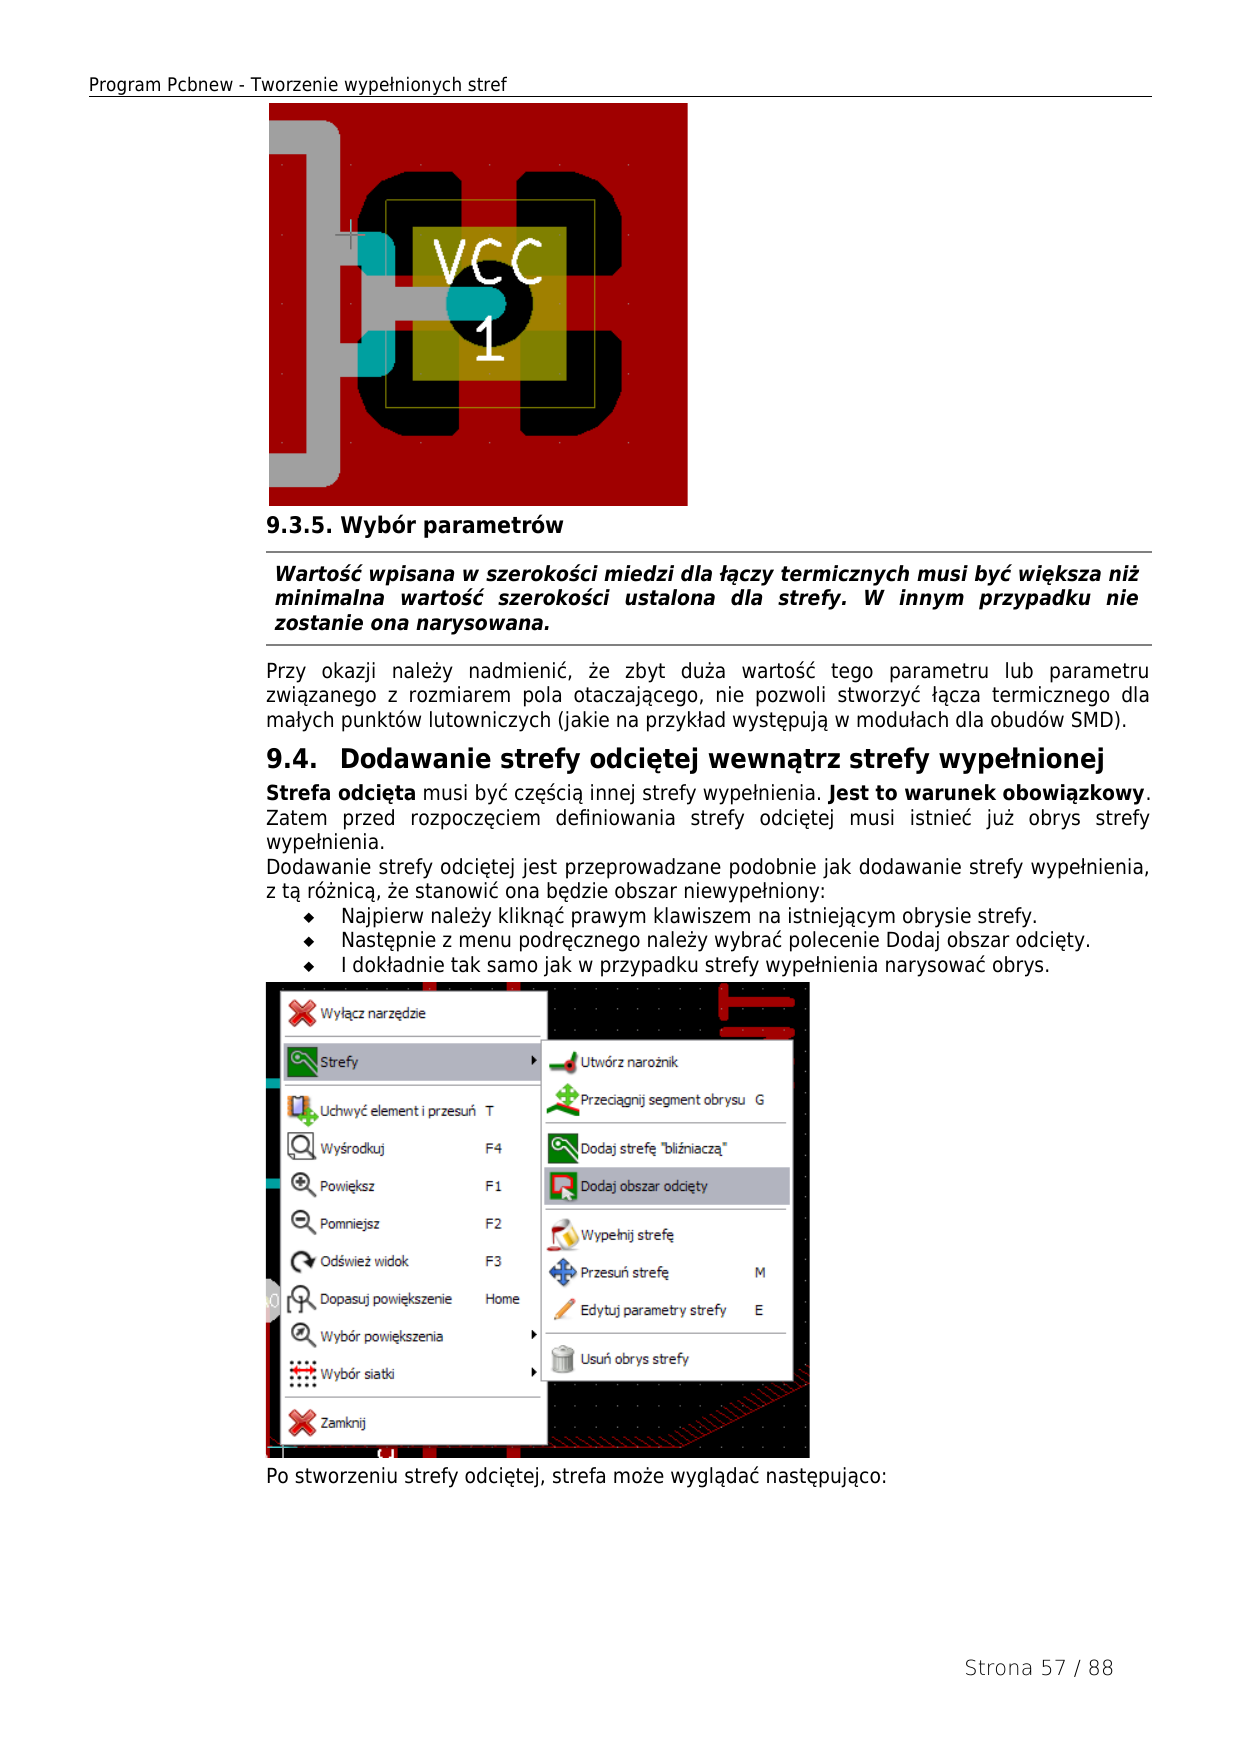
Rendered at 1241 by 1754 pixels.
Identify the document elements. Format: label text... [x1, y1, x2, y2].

subtitle Wybór parametrów [266, 506, 1152, 539]
subtitle Dodawanie strefy odciętej wewnątrz strefy wypełnionej [266, 744, 1152, 775]
list I dokładnie tak samo jak w przypadku strefy wypełnienia narysować obrys. [303, 952, 1152, 977]
text Wartość wpisana w szerokości miedzi dla łączy termicznych musi być większa niż minimalna wartość szerokości ustalona dla strefy. W innym przypadku nie zostanie ona narysowana. [266, 553, 1152, 644]
picture [269, 103, 688, 506]
text Przy okazji należy nadmienić, że zbyt duża wartość tego parametru lub parametru związanego z rozmiarem pola otaczającego, nie pozwoli stworzyć łącza termicznego dla małych punktów lutowniczych (jakie na przykład występują w modułach dla obudów SMD). [266, 658, 1152, 732]
picture [265, 982, 810, 1458]
text Strefa odcięta musi być częścią innej strefy wypełnienia. Jest to warunek obowiązkowy. Zatem przed rozpoczęciem definiowania strefy odciętej musi istnieć już obrys strefy wypełnienia. [266, 781, 1152, 854]
list Następnie z menu podręcznego należy wybrać polecenie Dodaj obszar odcięty. [303, 928, 1152, 952]
text Po stworzeniu strefy odciętej, strefa może wyglądać następująco: [266, 1464, 1152, 1488]
list Najpierw należy kliknąć prawym klawiszem na istniejącym obrysie strefy. [303, 903, 1152, 928]
text Dodawanie strefy odciętej jest przeprowadzane podobnie jak dodawanie strefy wypełnienia, z tą różnicą, że stanowić ona będzie obszar niewypełniony: [266, 854, 1152, 903]
